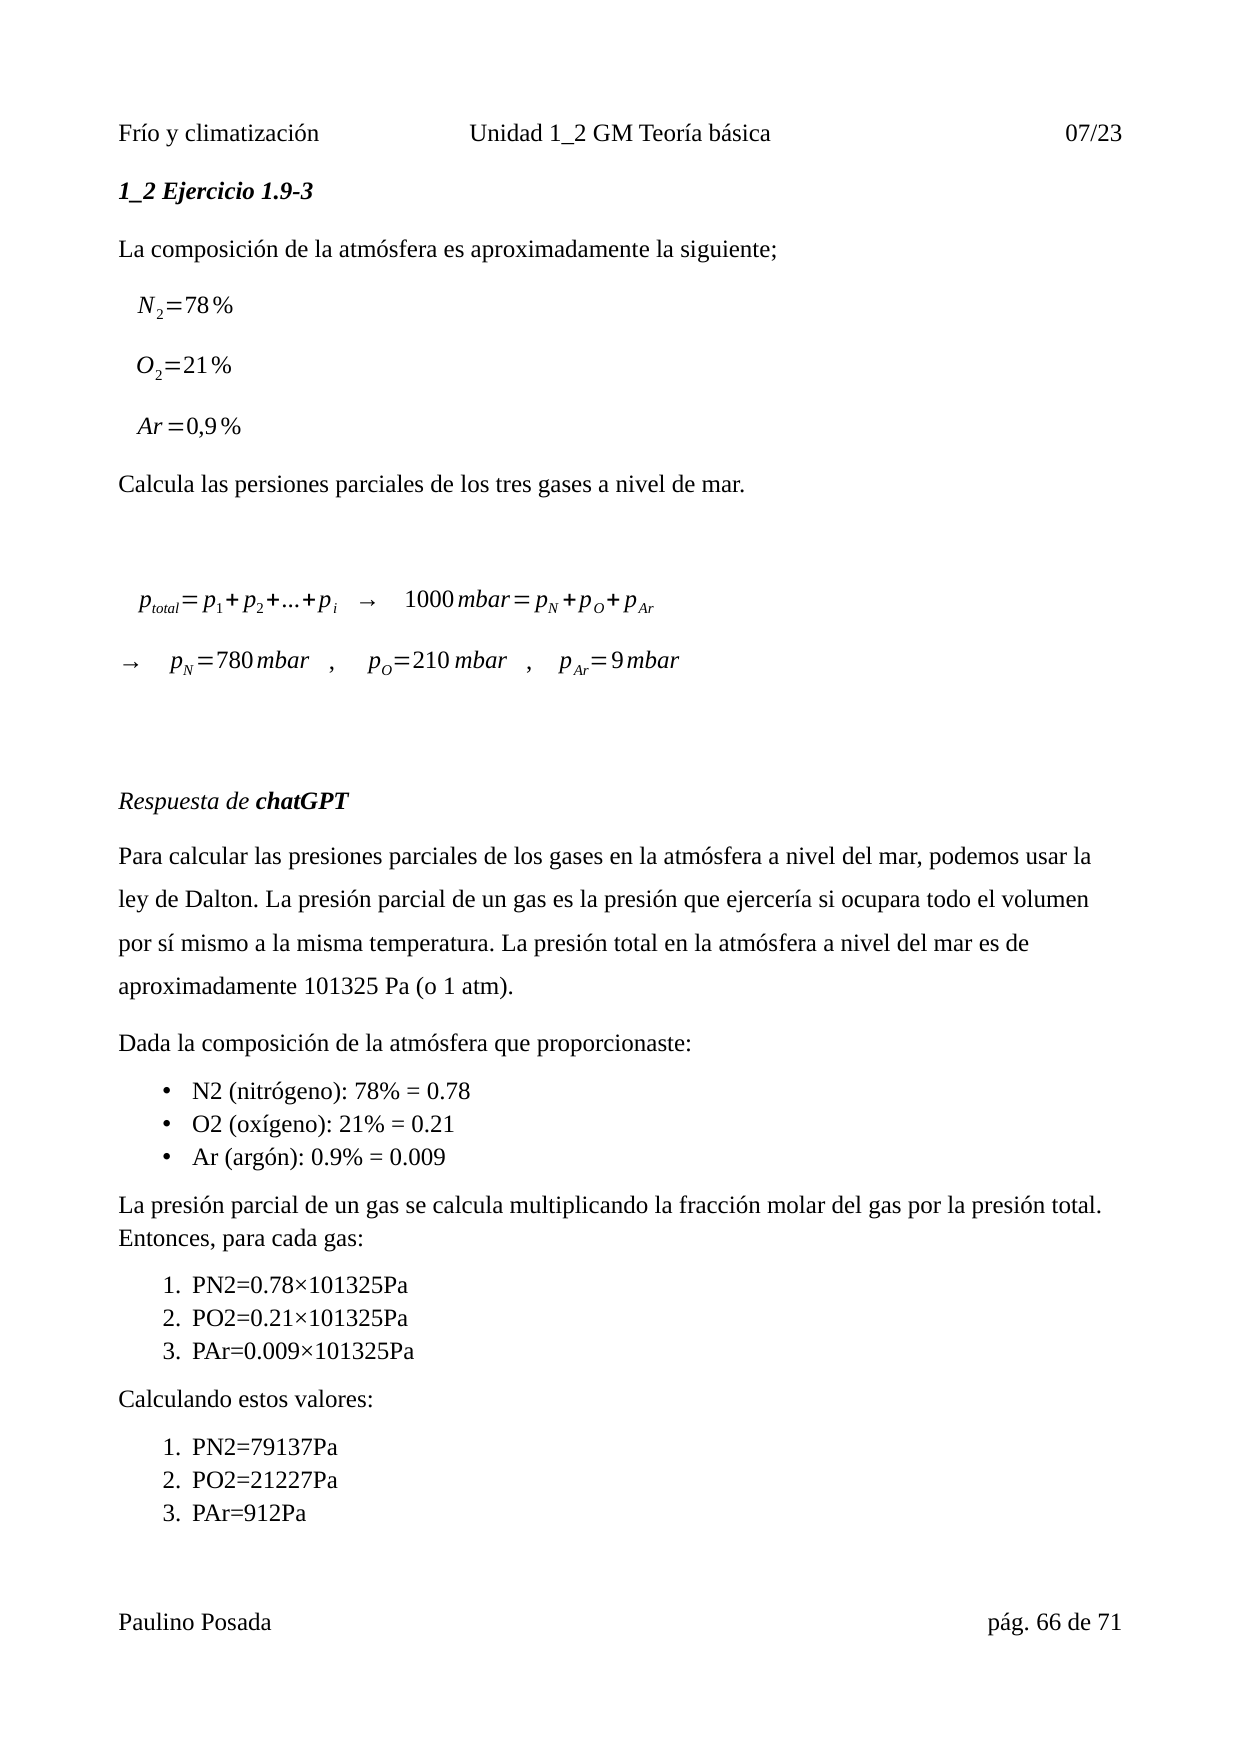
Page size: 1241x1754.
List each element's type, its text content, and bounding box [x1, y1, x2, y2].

text → , , [118, 646, 1122, 678]
list PN2​​=79137Pa [162, 1432, 1122, 1460]
text → [118, 584, 1122, 617]
text Dada la composición de la atmósfera que proporcionaste: [118, 1028, 1122, 1057]
list PAr​=912Pa [162, 1498, 1122, 1526]
list PAr​=0.009×101325Pa [162, 1336, 1122, 1365]
list Ar (argón): 0.9% = 0.009 [162, 1142, 1122, 1171]
text 1_2 Ejercicio 1.9-3 [118, 176, 1122, 205]
text La composición de la atmósfera es aproximadamente la siguiente; [118, 234, 1122, 263]
list PO2​​=21227Pa [162, 1465, 1122, 1493]
text Calcula las persiones parciales de los tres gases a nivel de mar. [118, 469, 1122, 498]
list N2​ (nitrógeno): 78% = 0.78 [162, 1076, 1122, 1105]
list O2​ (oxígeno): 21% = 0.21 [162, 1109, 1122, 1138]
text Para calcular las presiones parciales de los gases en la atmósfera a nivel del mar, podemos usar la ley de Dalton. La presión parcial de un gas es la presión que ejercería si ocupara todo el volumen por sí mismo a la misma temperatura. La presión total en la atmósfera a nivel del mar es de aproximadamente 101325 Pa (o 1 atm). [118, 841, 1122, 999]
text Respuesta de chatGPT [118, 786, 1122, 814]
text Calculando estos valores: [118, 1384, 1122, 1413]
list PN2​​=0.78×101325Pa [162, 1270, 1122, 1299]
text La presión parcial de un gas se calcula multiplicando la fracción molar del gas por la presión total. Entonces, para cada gas: [118, 1190, 1122, 1252]
list PO2​​=0.21×101325Pa [162, 1303, 1122, 1332]
